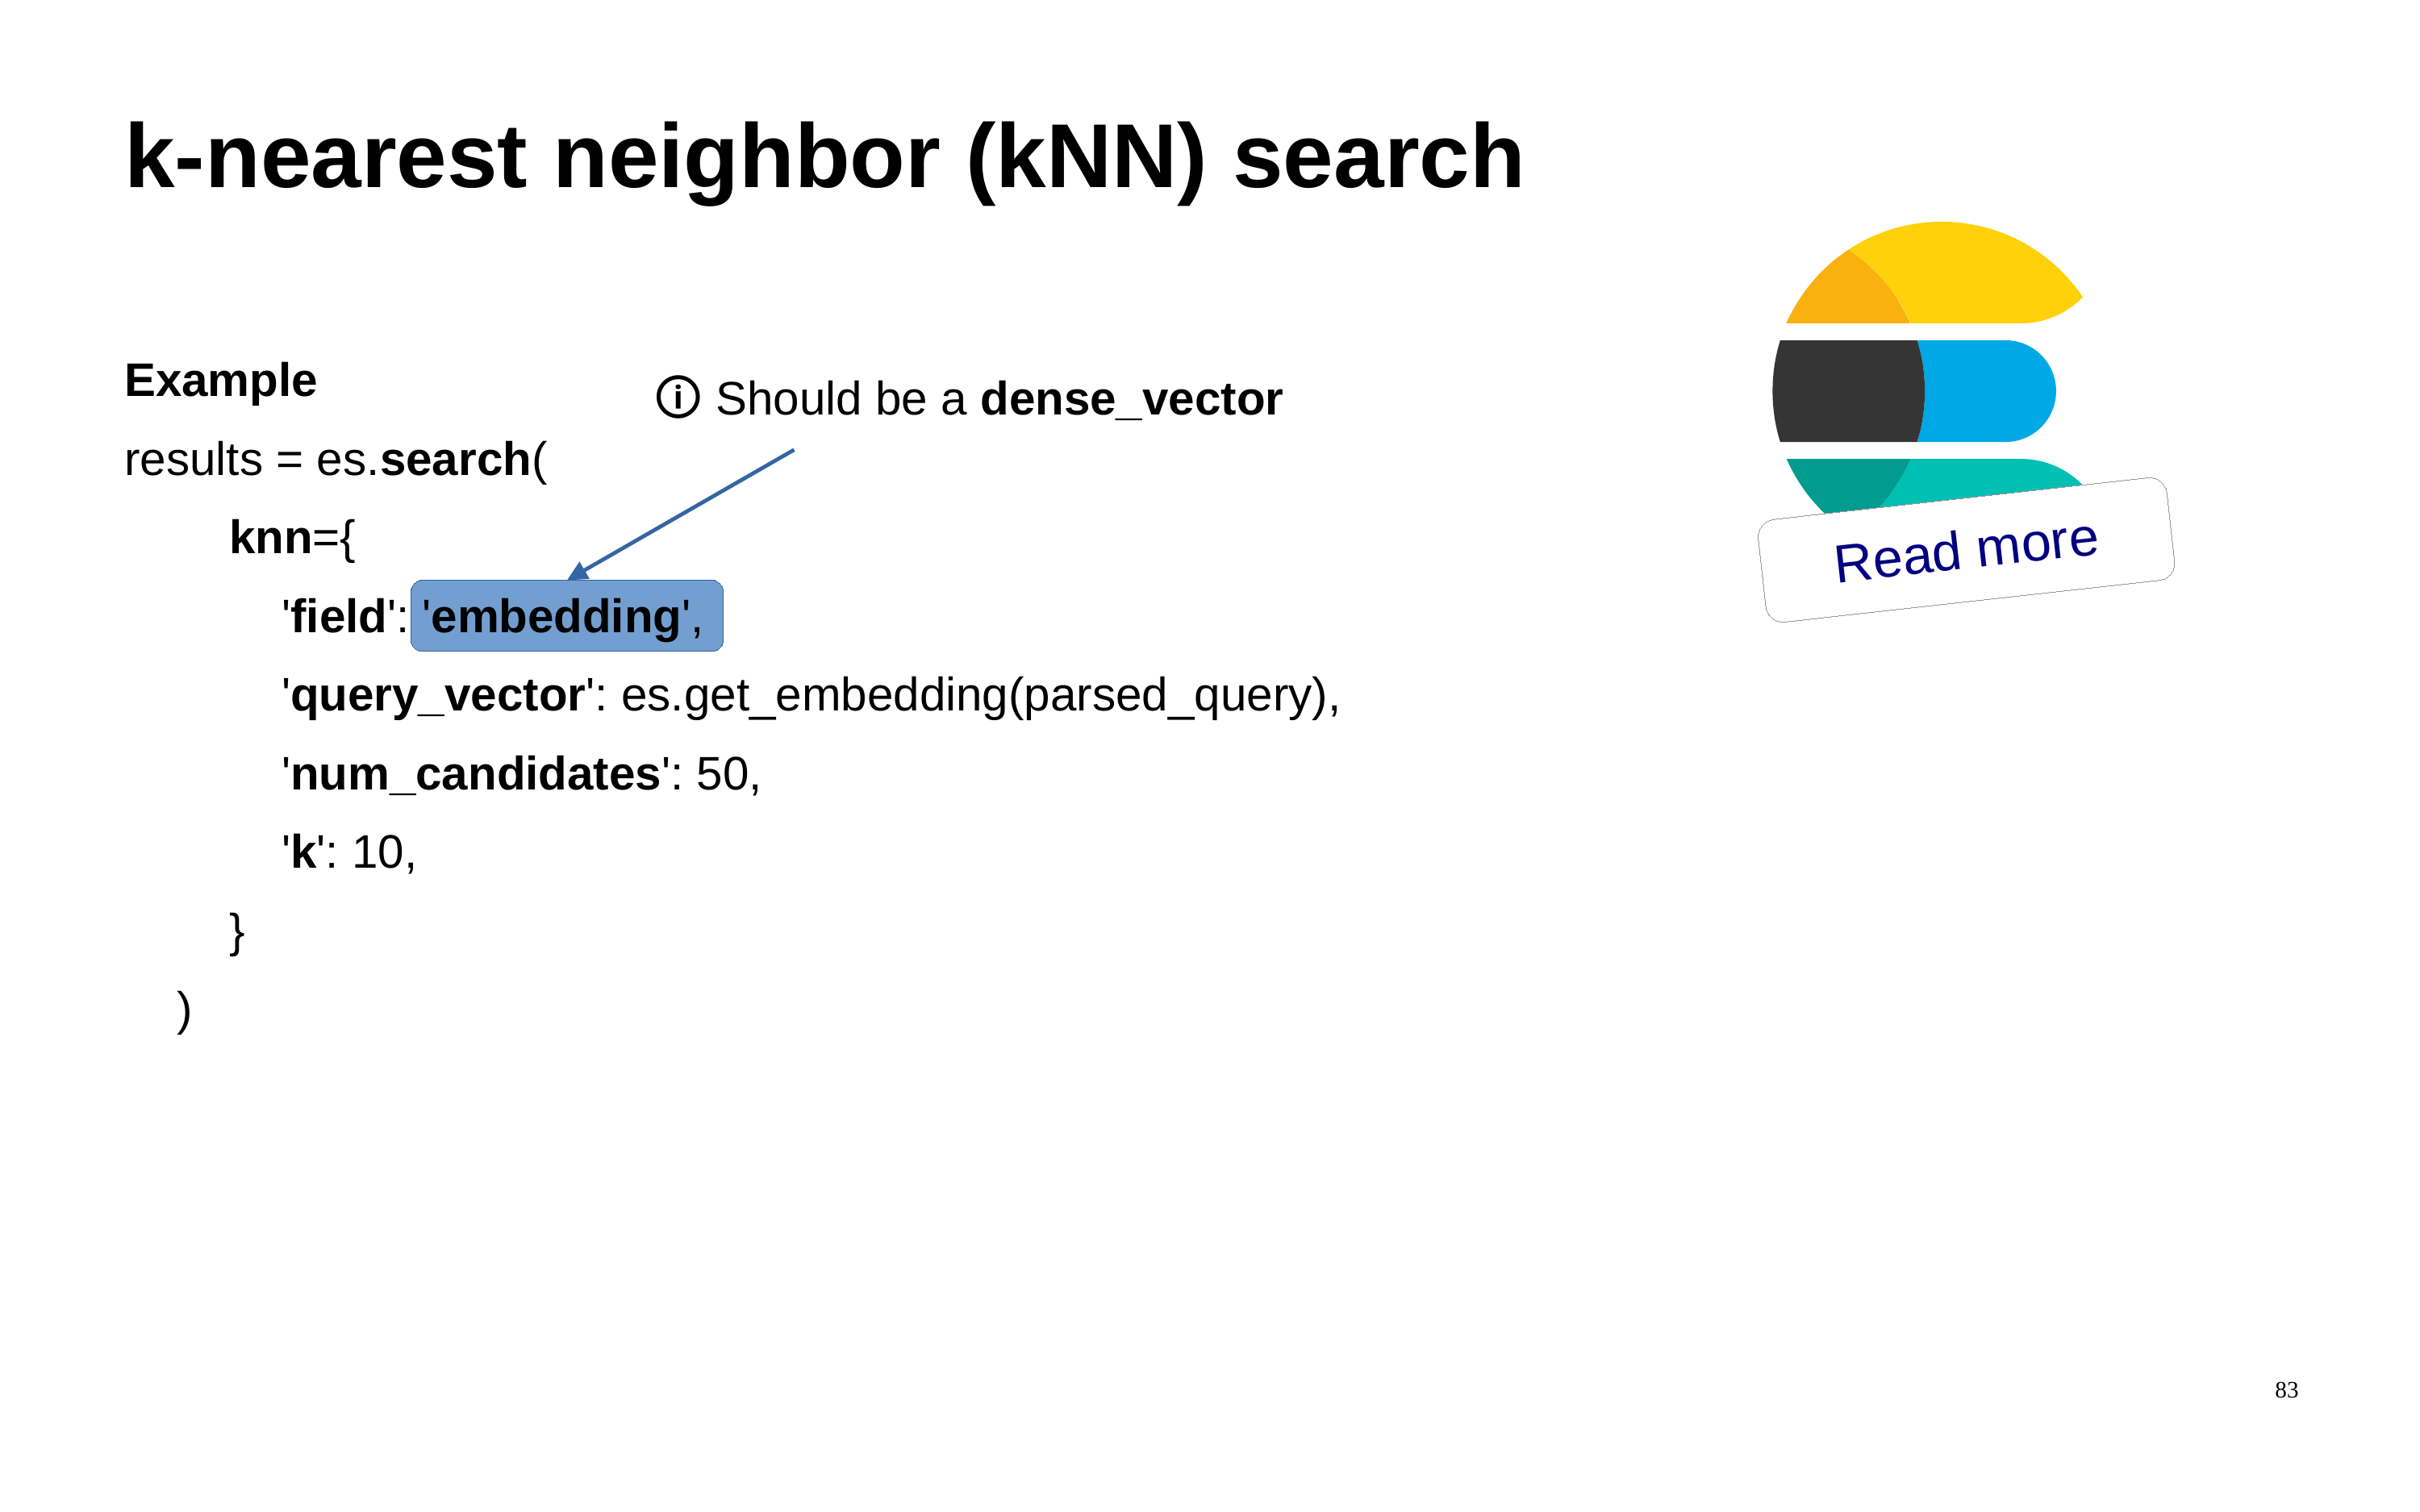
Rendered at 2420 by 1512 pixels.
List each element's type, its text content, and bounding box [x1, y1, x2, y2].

text_box k-nearest neighbor (kNN) search [112, 61, 1641, 251]
picture [1729, 200, 2129, 586]
text_box 🛈 Should be a dense_vector [643, 366, 1485, 431]
text_box Example results = es.search( knn={ 'field': 'embedding', 'query_vector': es.get_embedding(parsed_query), 'num_candidates': 50, 'k': 10, } ) [112, 321, 1383, 1512]
text_box Read more [1758, 477, 2175, 623]
